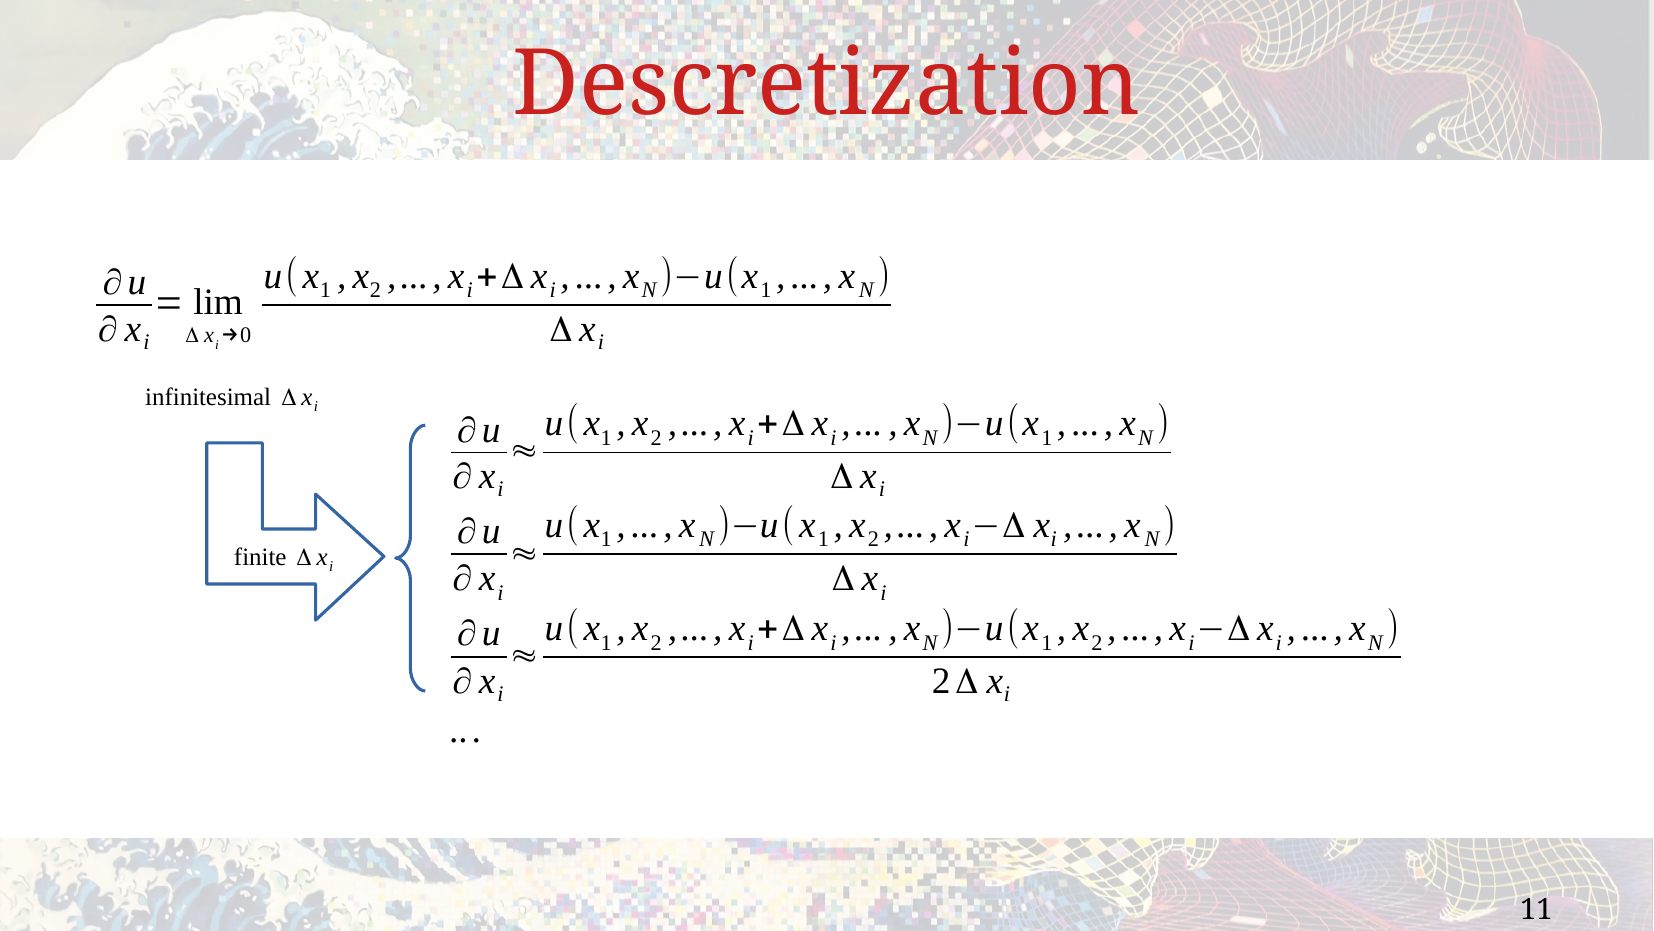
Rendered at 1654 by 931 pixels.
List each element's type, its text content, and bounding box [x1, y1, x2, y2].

chart [88, 253, 899, 355]
chart [442, 401, 1409, 750]
chart [138, 383, 325, 416]
title Descretization [0, 1, 1654, 157]
chart [227, 543, 340, 575]
